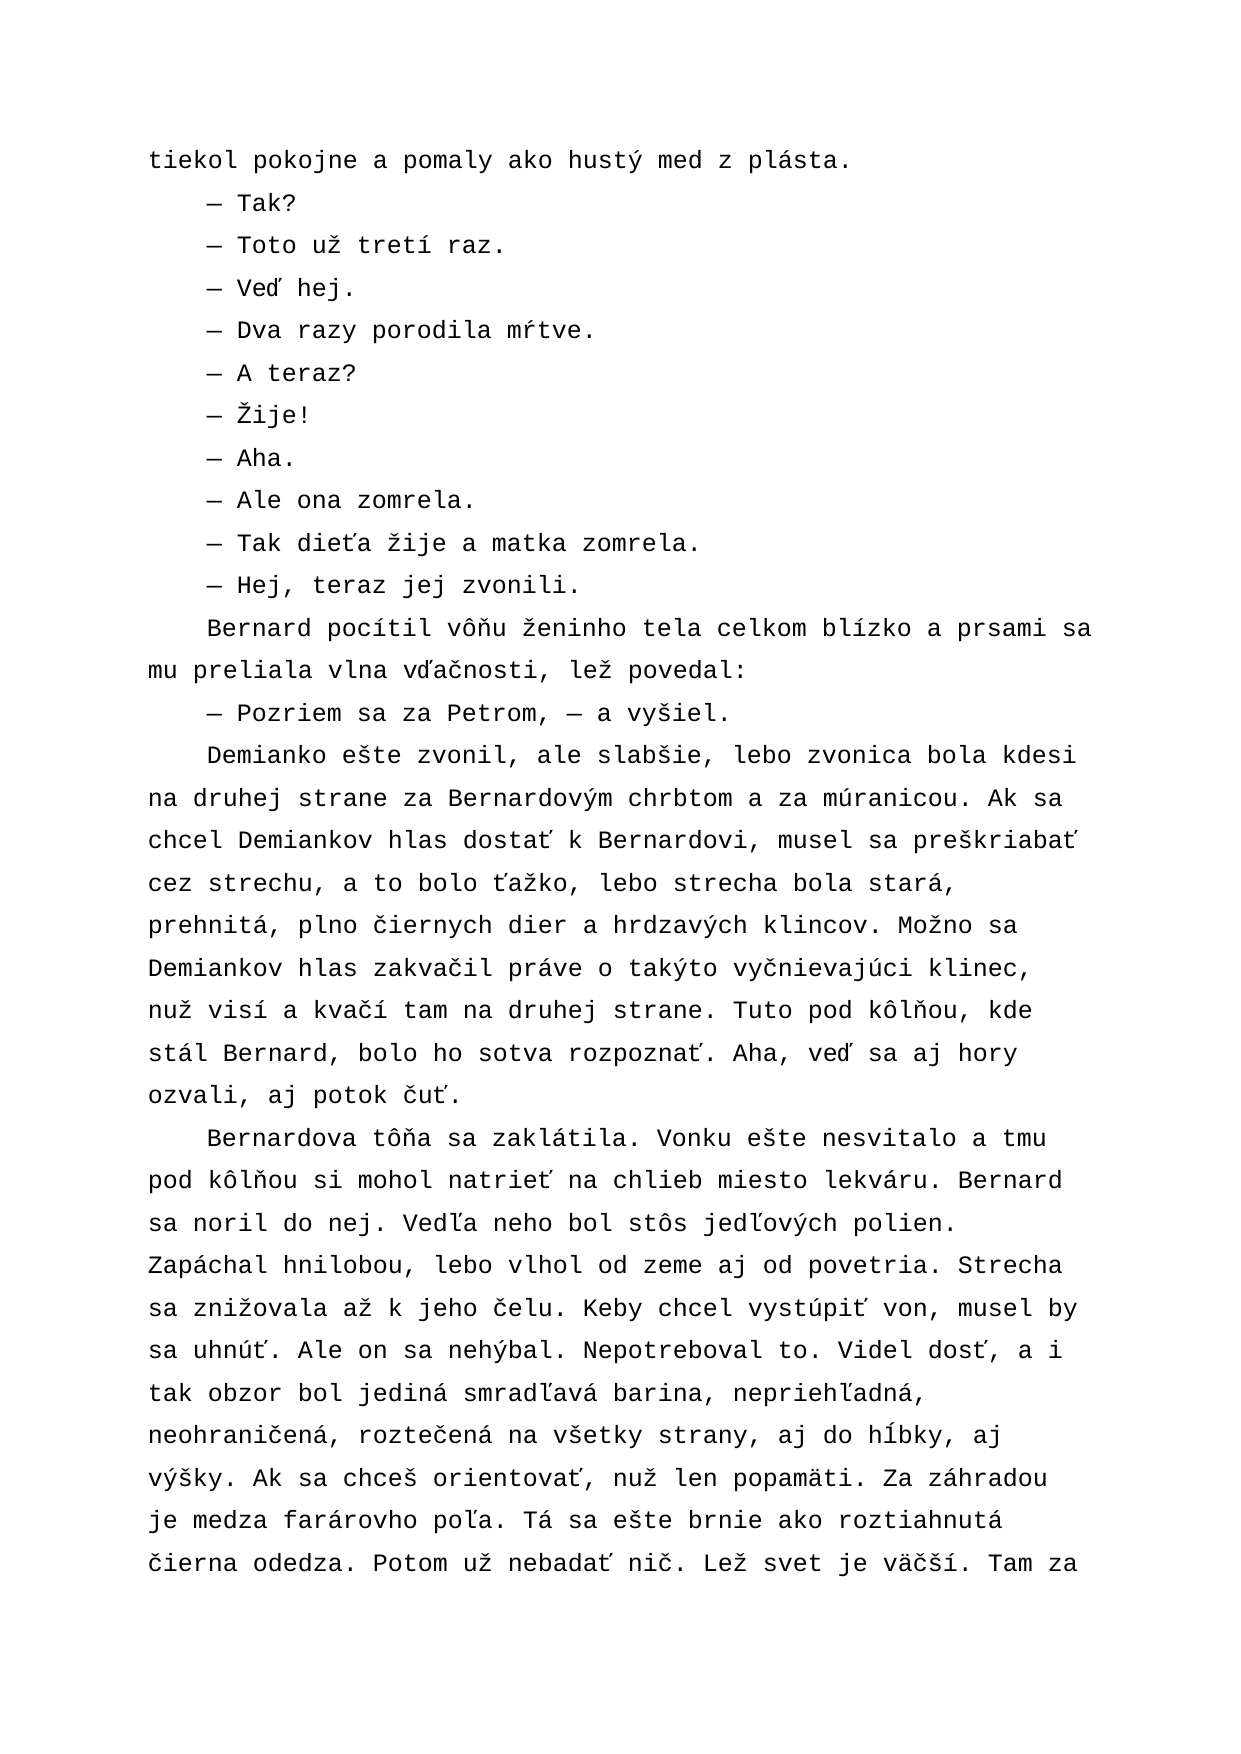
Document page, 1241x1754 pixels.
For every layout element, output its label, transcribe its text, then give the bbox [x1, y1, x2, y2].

text — Dva razy porodila mŕtve. [148, 318, 1092, 346]
text — Žije! [148, 403, 1092, 431]
text — Toto už tretí raz. [148, 233, 1092, 261]
text — Ale ona zomrela. [148, 488, 1092, 516]
text — A teraz? [148, 360, 1092, 388]
text — Aha. [148, 445, 1092, 473]
text — Tak? [148, 190, 1092, 218]
text tiekol pokojne a pomaly ako hustý med z plásta. [148, 148, 1092, 176]
text — Pozriem sa za Petrom, — a vyšiel. [148, 700, 1092, 728]
text — Tak dieťa žije a matka zomrela. [148, 530, 1092, 558]
text — Hej, teraz jej zvonili. [148, 573, 1092, 601]
text Demianko ešte zvonil, ale slabšie, lebo zvonica bola kdesi na druhej strane za Bernardovým chrbtom a za múranicou. Ak sa chcel Demiankov hlas dostať k Bernardovi, musel sa preškriabať cez strechu, a to bolo ťažko, lebo strecha bola stará, prehnitá, plno čiernych dier a hrdzavých klincov. Možno sa Demiankov hlas zakvačil práve o takýto vyčnievajúci klinec, nuž visí a kvačí tam na druhej strane. Tuto pod kôlňou, kde stál Bernard, bolo ho sotva rozpoznať. Aha, veď sa aj hory ozvali, aj potok čuť. [148, 743, 1092, 1111]
text Bernardova tôňa sa zaklátila. Vonku ešte nesvitalo a tmu pod kôlňou si mohol natrieť na chlieb miesto lekváru. Bernard sa noril do nej. Vedľa neho bol stôs jedľových polien. Zapáchal hnilobou, lebo vlhol od zeme aj od povetria. Strecha sa znižovala až k jeho čelu. Keby chcel vystúpiť von, musel by sa uhnúť. Ale on sa nehýbal. Nepotreboval to. Videl dosť, a i tak obzor bol jediná smradľavá barina, nepriehľadná, neohraničená, roztečená na všetky strany, aj do hĺbky, aj výšky. Ak sa chceš orientovať, nuž len popamäti. Za záhradou je medza farárovho poľa. Tá sa ešte brnie ako roztiahnutá čierna odedza. Potom už nebadať nič. Lež svet je väčší. Tam za [148, 1125, 1092, 1578]
text — Veď hej. [148, 275, 1092, 303]
text Bernard pocítil vôňu ženinho tela celkom blízko a prsami sa mu preliala vlna vďačnosti, lež povedal: [148, 615, 1092, 686]
